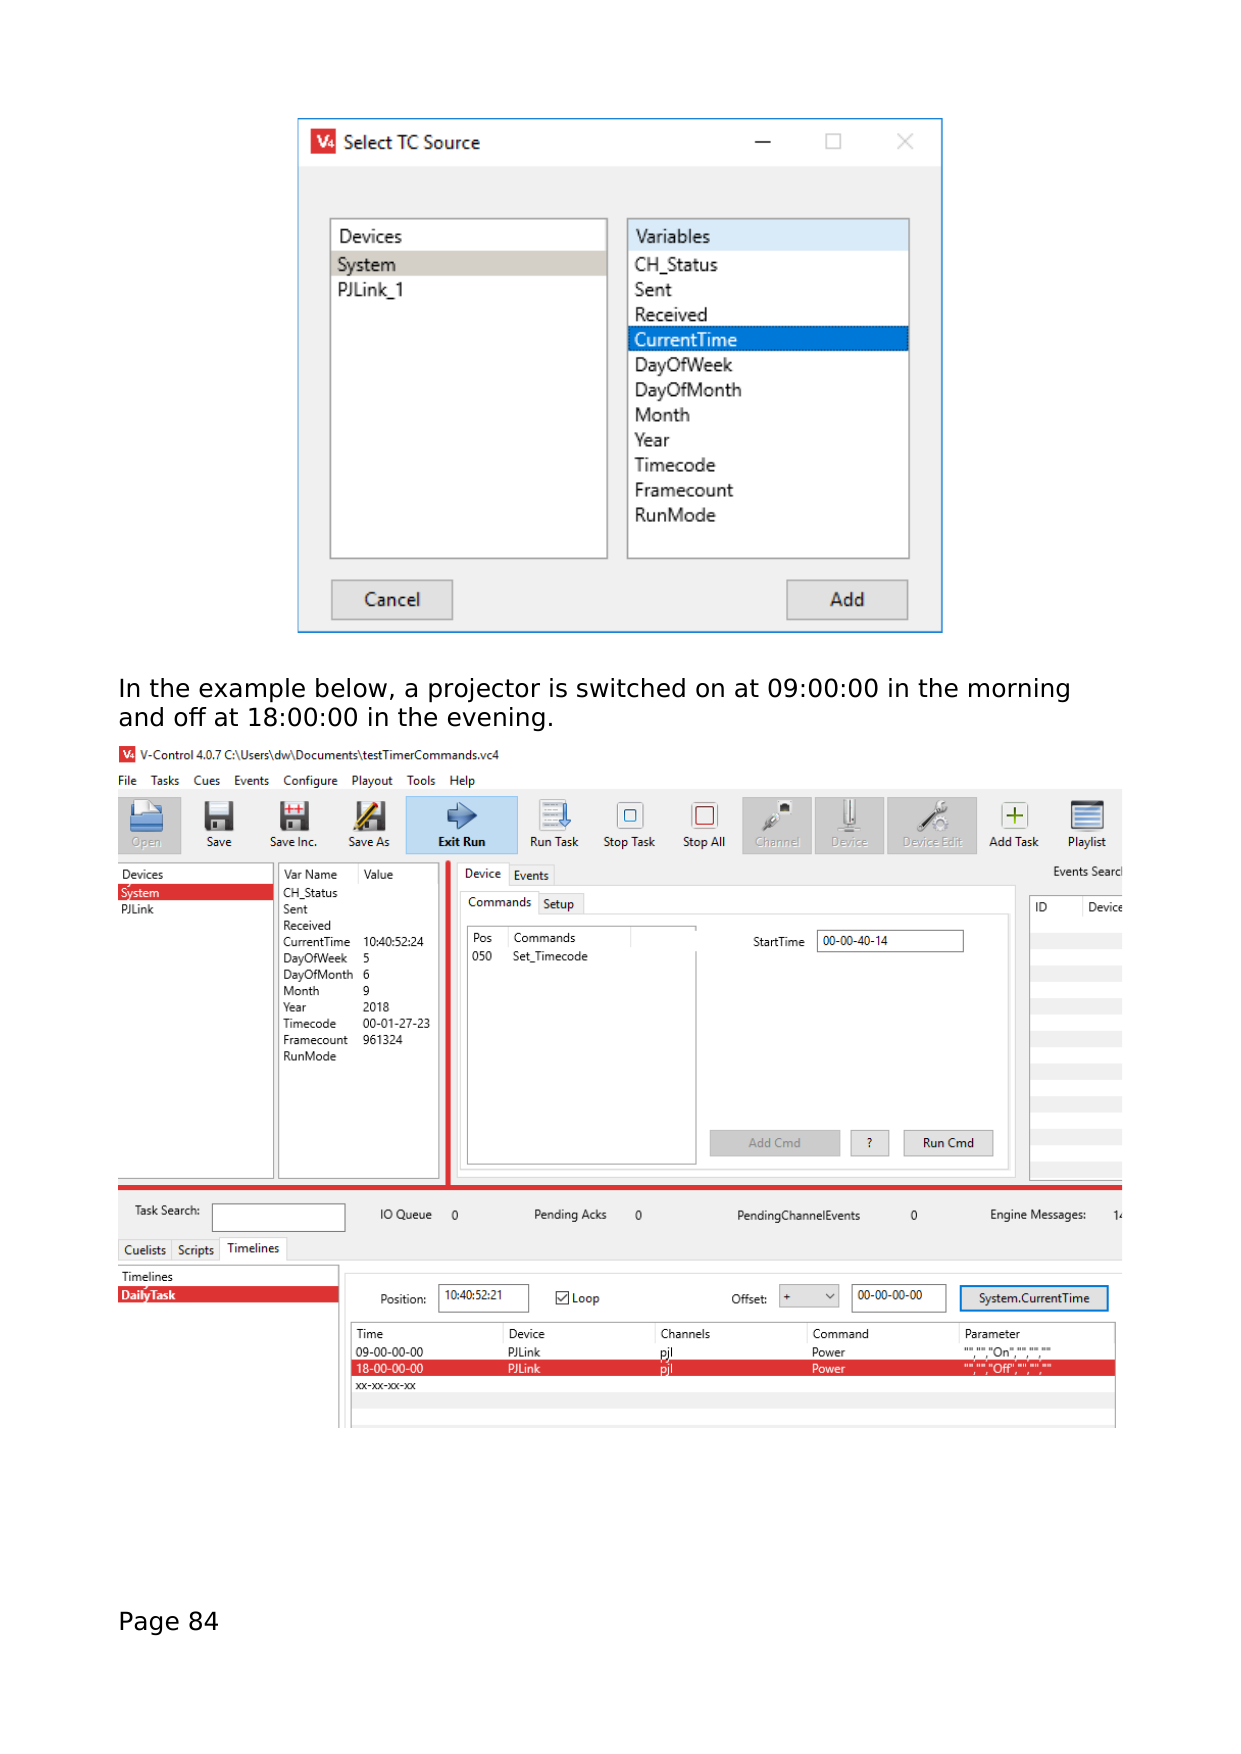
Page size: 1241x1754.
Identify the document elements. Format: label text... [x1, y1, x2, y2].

text In the example below, a projector is switched on at 09:00:00 in the morning and off at 18:00:00 in the evening. [118, 674, 1122, 732]
picture [118, 744, 1123, 1428]
picture [297, 118, 943, 633]
